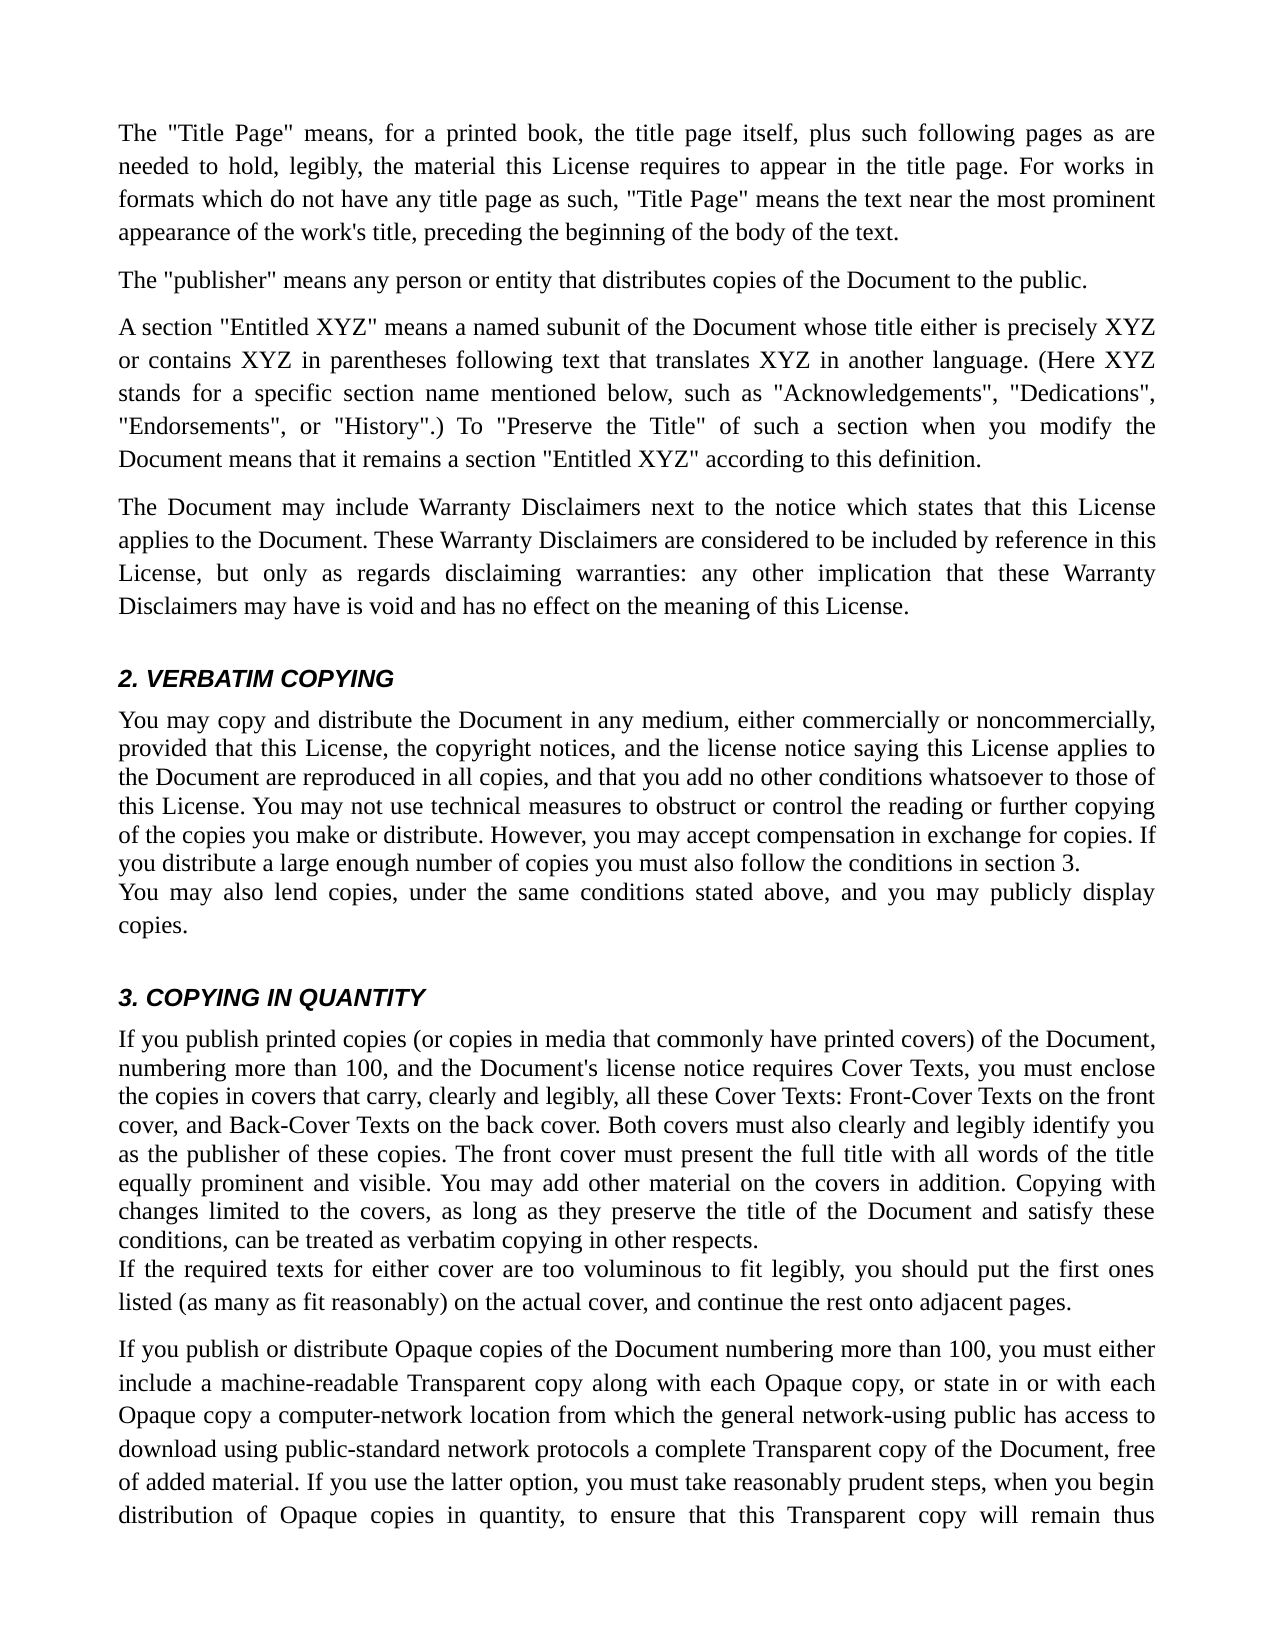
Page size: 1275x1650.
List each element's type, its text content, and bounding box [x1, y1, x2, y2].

text If the required texts for either cover are too voluminous to fit legibly, you should put the first ones listed (as many as fit reasonably) on the actual cover, and continue the rest onto adjacent pages. [118, 1254, 1157, 1316]
text A section "Entitled XYZ" means a named subunit of the Document whose title either is precisely XYZ or contains XYZ in parentheses following text that translates XYZ in another language. (Here XYZ stands for a specific section name mentioned below, such as "Acknowledgements", "Dedications", "Endorsements", or "History".) To "Preserve the Title" of such a section when you modify the Document means that it remains a section "Entitled XYZ" according to this definition. [118, 312, 1157, 473]
subtitle 3. COPYING IN QUANTITY [118, 983, 1157, 1011]
text If you publish or distribute Opaque copies of the Document numbering more than 100, you must either include a machine-readable Transparent copy along with each Opaque copy, or state in or with each Opaque copy a computer-network location from which the general network-using public has access to download using public-standard network protocols a complete Transparent copy of the Document, free of added material. If you use the latter option, you must take reasonably prudent steps, when you begin distribution of Opaque copies in quantity, to ensure that this Transparent copy will remain thus [118, 1334, 1157, 1528]
text The "Title Page" means, for a printed book, the title page itself, plus such following pages as are needed to hold, legibly, the material this License requires to appear in the title page. For works in formats which do not have any title page as such, "Title Page" means the text near the most prominent appearance of the work's title, preceding the beginning of the body of the text. [118, 118, 1157, 246]
subtitle 2. VERBATIM COPYING [118, 664, 1157, 692]
text The Document may include Warranty Disclaimers next to the notice which states that this License applies to the Document. These Warranty Disclaimers are considered to be included by reference in this License, but only as regards disclaiming warranties: any other implication that these Warranty Disclaimers may have is void and has no effect on the meaning of this License. [118, 492, 1157, 620]
text You may also lend copies, under the same conditions stated above, and you may publicly display copies. [118, 877, 1157, 939]
text If you publish printed copies (or copies in media that commonly have printed covers) of the Document, numbering more than 100, and the Document's license notice requires Cover Texts, you must enclose the copies in covers that carry, clearly and legibly, all these Cover Texts: Front-Cover Texts on the front cover, and Back-Cover Texts on the back cover. Both covers must also clearly and legibly identify you as the publisher of these copies. The front cover must present the full title with all words of the title equally prominent and visible. You may add other material on the covers in addition. Copying with changes limited to the covers, as long as they preserve the title of the Document and satisfy these conditions, can be treated as verbatim copying in other respects. [118, 1024, 1157, 1254]
text The "publisher" means any person or entity that distributes copies of the Document to the public. [118, 265, 1157, 293]
text You may copy and distribute the Document in any medium, either commercially or noncommercially, provided that this License, the copyright notices, and the license notice saying this License applies to the Document are reproduced in all copies, and that you add no other conditions whatsoever to those of this License. You may not use technical measures to obstruct or control the reading or further copying of the copies you make or distribute. However, you may accept compensation in exchange for copies. If you distribute a large enough number of copies you must also follow the conditions in section 3. [118, 705, 1157, 877]
